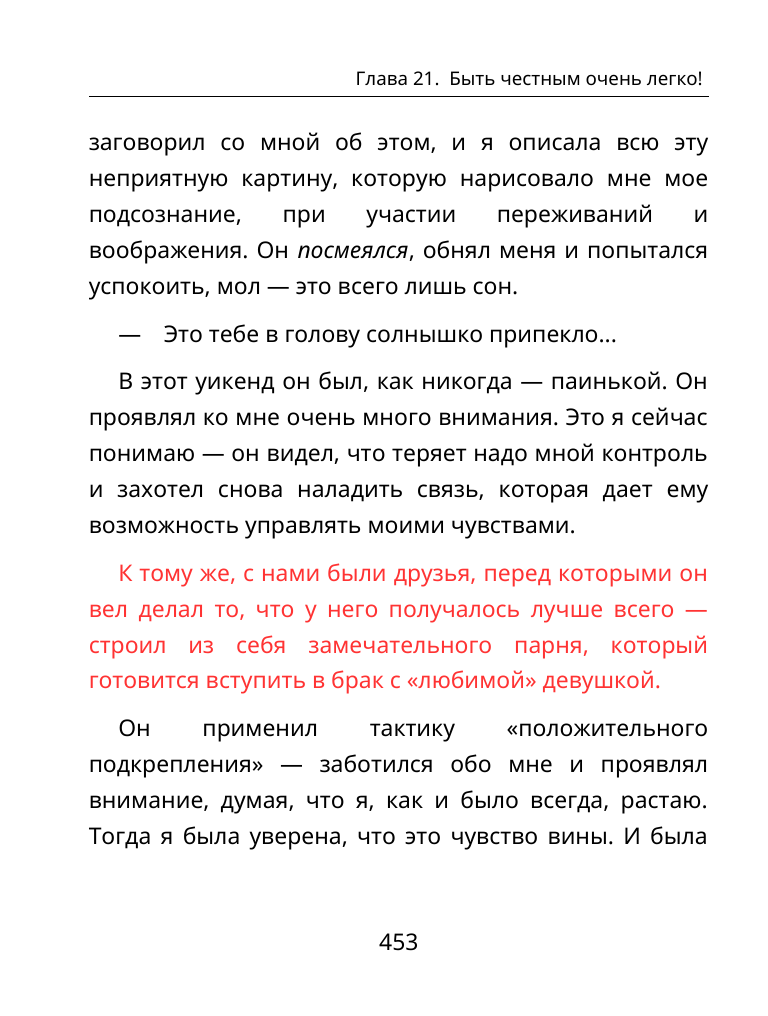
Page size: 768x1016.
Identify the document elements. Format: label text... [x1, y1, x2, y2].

text К тому же, с нами были друзья, перед которыми он вел делал то, что у него получалось лучше всего — строил из себя замечательного парня, который готовится вступить в брак с «любимой» девушкой. [88, 557, 709, 696]
text Он применил тактику «положительного подкрепления» — заботился обо мне и проявлял внимание, думая, что я, как и было всегда, растаю. Тогда я была уверена, что это чувство вины. И была [88, 712, 709, 851]
list Это тебе в голову солнышко припекло... [88, 317, 709, 349]
text заговорил со мной об этом, и я описала всю эту неприятную картину, которую нарисовало мне мое подсознание, при участии переживаний и воображения. Он посмеялся, обнял меня и попытался успокоить, мол — это всего лишь сон. [88, 126, 709, 301]
text В этот уикенд он был, как никогда — паинькой. Он проявлял ко мне очень много внимания. Это я сейчас понимаю — он видел, что теряет надо мной контроль и захотел снова наладить связь, которая дает ему возможность управлять моими чувствами. [88, 365, 709, 540]
